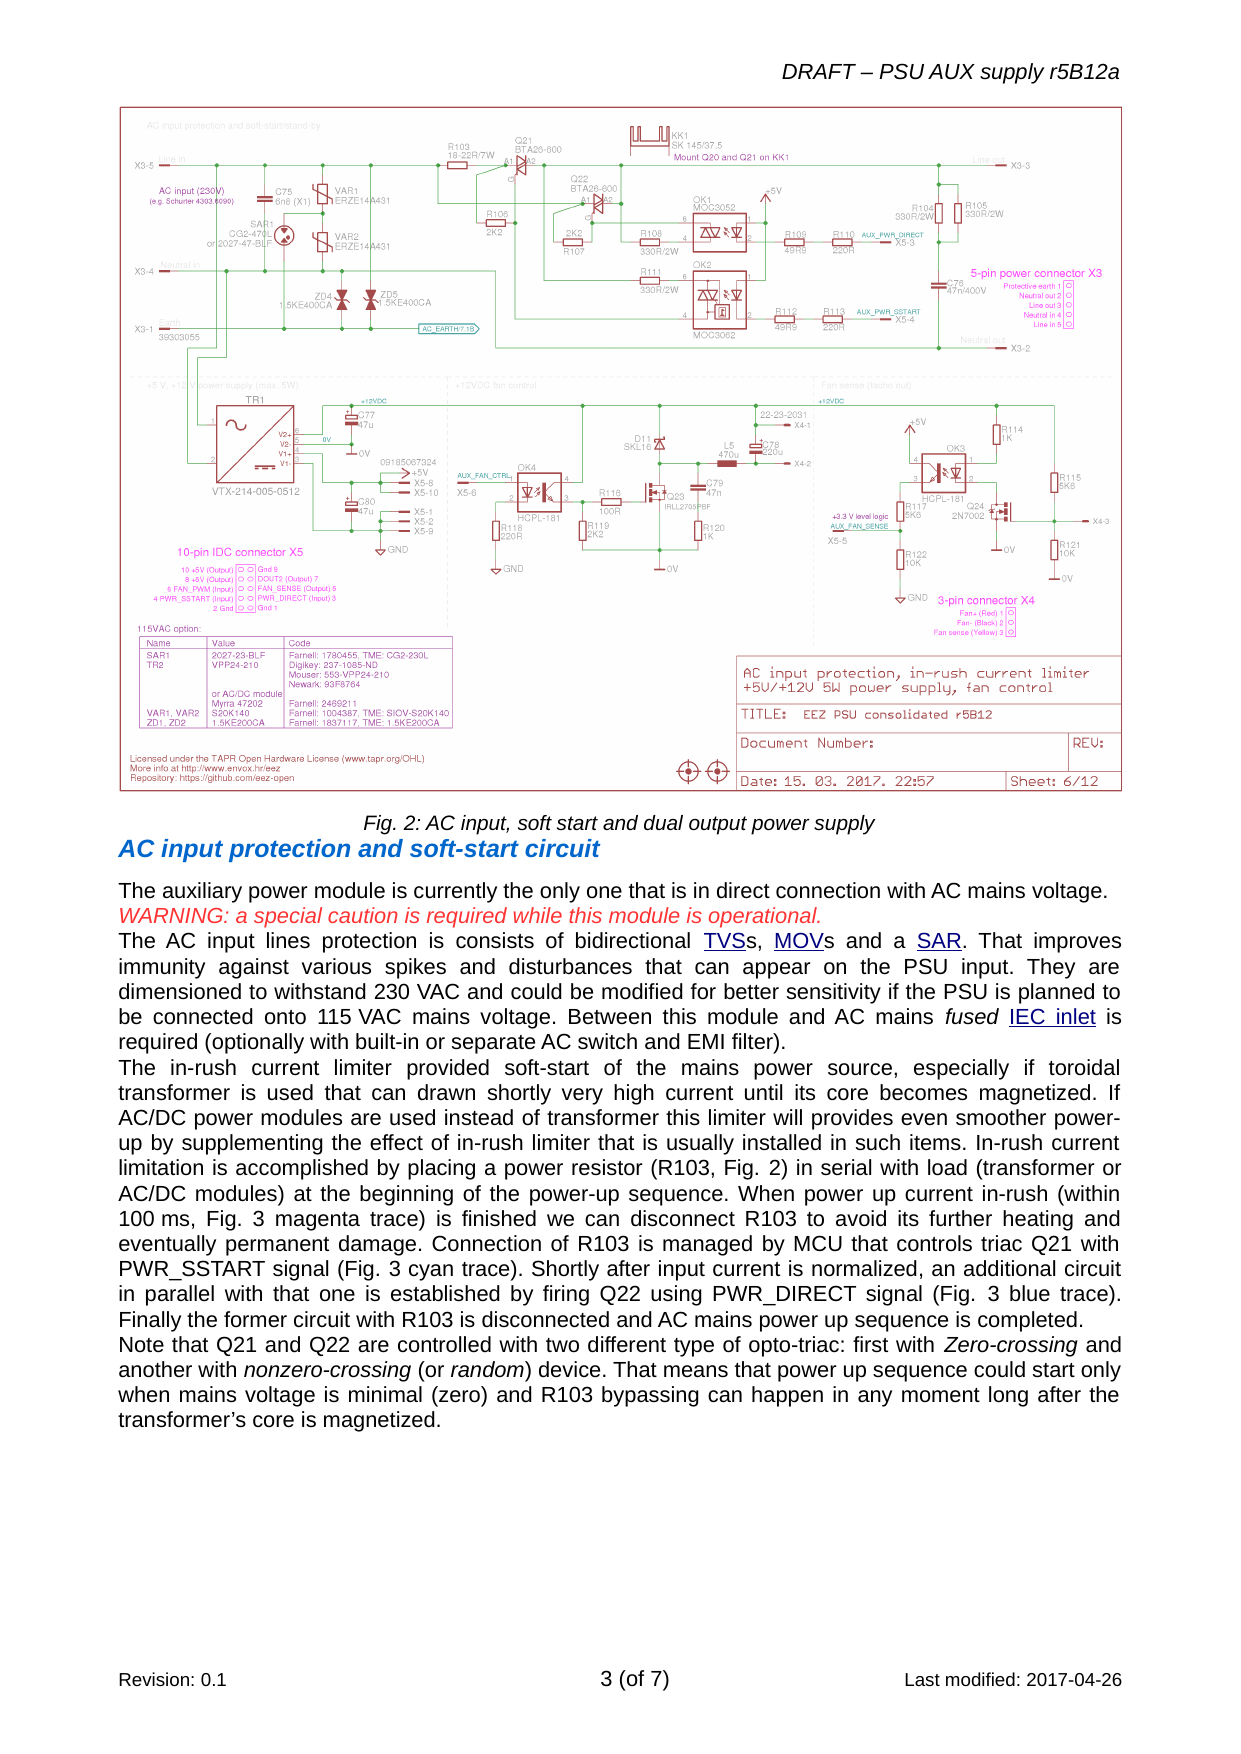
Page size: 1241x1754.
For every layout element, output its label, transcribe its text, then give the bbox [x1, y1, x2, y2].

text Note that Q21 and Q22 are controlled with two different type of opto-triac: first with Zero-crossing and another with nonzero-crossing (or random) device. That means that power up sequence could start only when mains voltage is minimal (zero) and R103 bypassing can happen in any moment long after the transformer’s core is magnetized. [118, 1332, 1122, 1433]
subtitle AC input protection and soft-start circuit [118, 834, 1122, 863]
text The AC input lines protection is consists of bidirectional TVSs, MOVs and a SAR. That improves immunity against various spikes and disturbances that can appear on the PSU input. They are dimensioned to withstand 230 VAC and could be modified for better sensitivity if the PSU is planned to be connected onto 115 VAC mains voltage. Between this module and AC mains fused IEC inlet is required (optionally with built-in or separate AC switch and EMI filter). [118, 928, 1122, 1054]
text The in-rush current limiter provided soft-start of the mains power source, especially if toroidal transformer is used that can drawn shortly very high current until its core becomes magnetized. If AC/DC power modules are used instead of transformer this limiter will provides even smoother power-up by supplementing the effect of in-rush limiter that is usually installed in such items. In-rush current limitation is accomplished by placing a power resistor (R103, Fig. 2) in serial with load (transformer or AC/DC modules) at the beginning of the power-up sequence. When power up current in-rush (within 100 ms, Fig. 3 magenta trace) is finished we can disconnect R103 to avoid its further heating and eventually permanent damage. Connection of R103 is managed by MCU that controls triac Q21 with PWR_SSTART signal (Fig. 3 cyan trace). Shortly after input current is normalized, an additional circuit in parallel with that one is established by firing Q22 using PWR_DIRECT signal (Fig. 3 blue trace). Finally the former circuit with R103 is disconnected and AC mains power up sequence is completed. [118, 1054, 1122, 1332]
text WARNING: a special caution is required while this module is operational. [118, 903, 1122, 928]
picture [118, 106, 1123, 793]
text The auxiliary power module is currently the only one that is in direct connection with AC mains voltage. [118, 878, 1122, 903]
list Fig. 2: AC input, soft start and dual output power supply [118, 793, 1122, 834]
